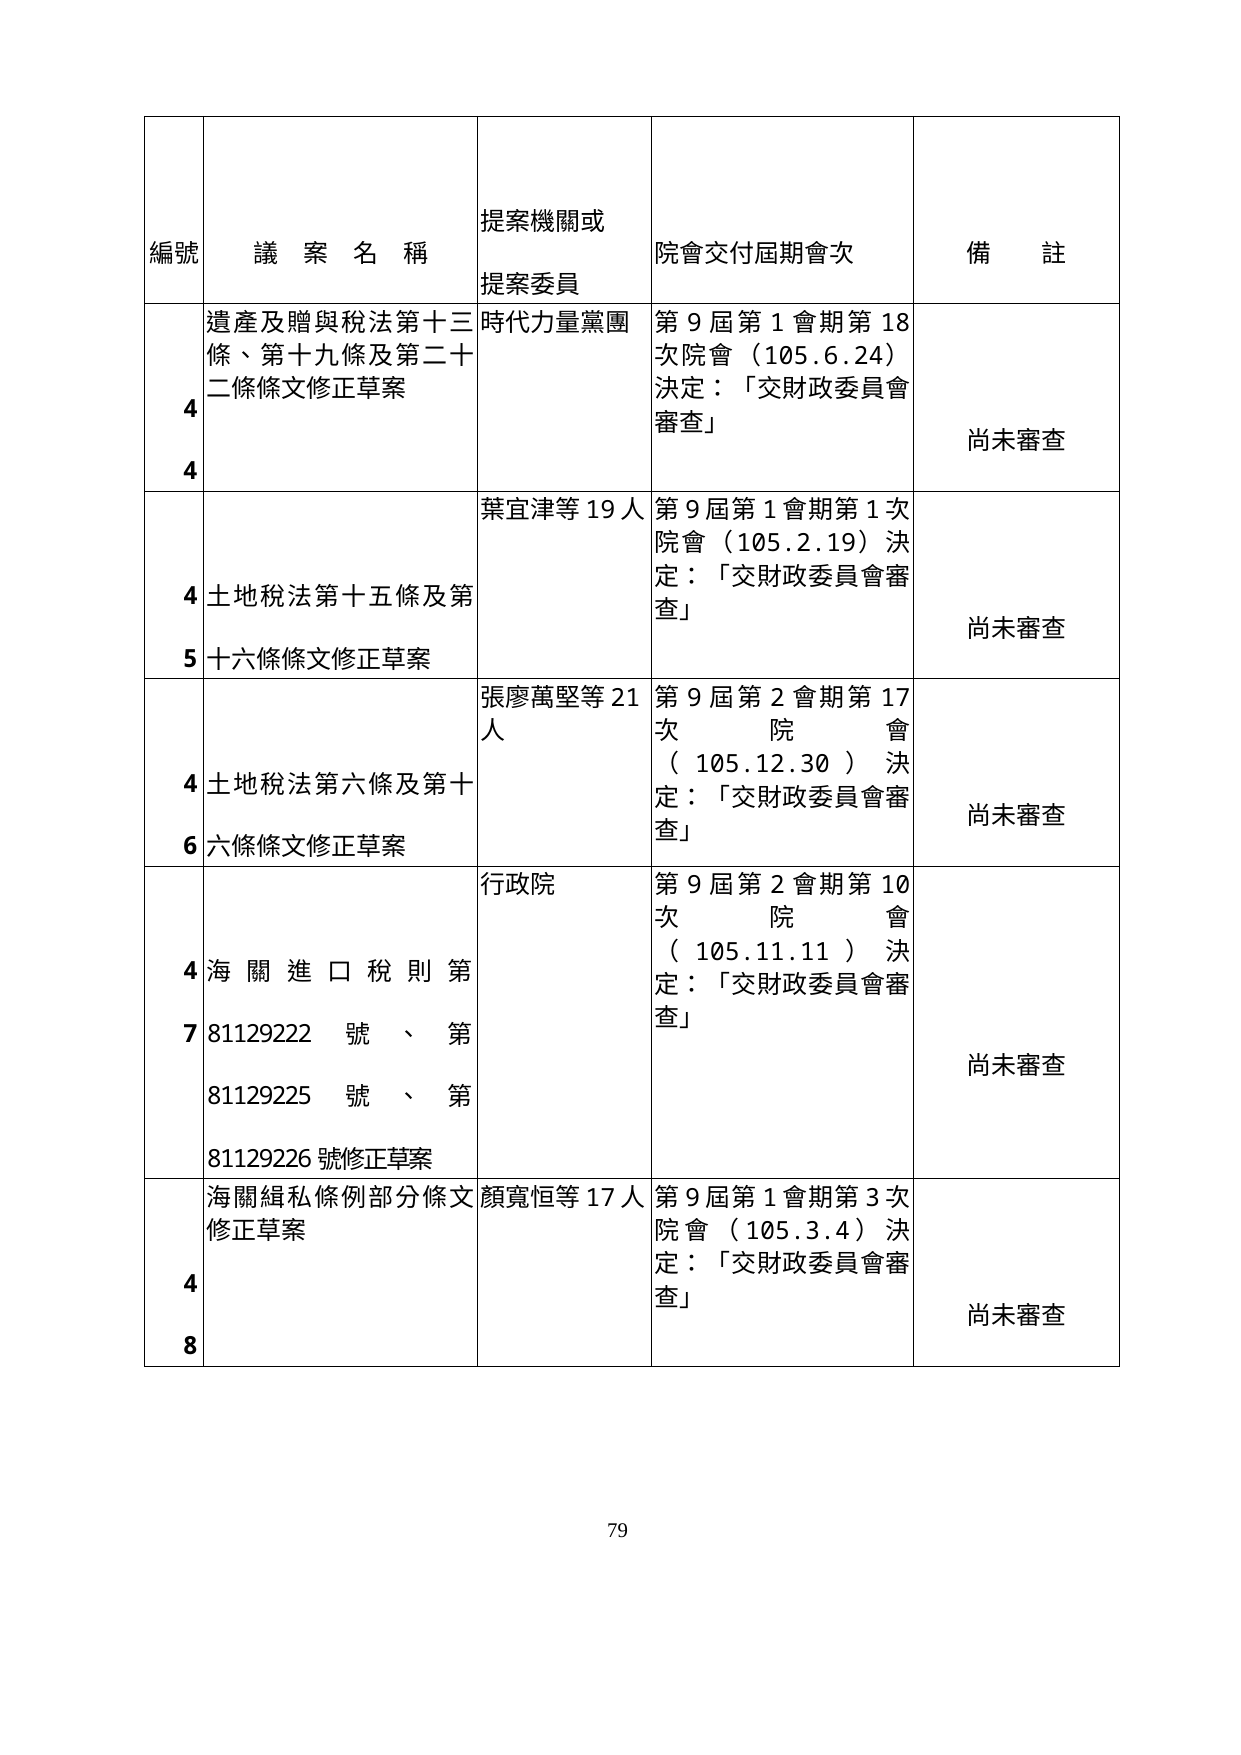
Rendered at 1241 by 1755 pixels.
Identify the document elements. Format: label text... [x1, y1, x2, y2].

table_header 議 案 名 稱 [204, 117, 477, 303]
table_cell [145, 1179, 203, 1366]
table_cell 第9屆第1會期第18次院會（105.6.24）決定：「交財政委員會審查」 [652, 304, 913, 491]
table_cell [145, 679, 203, 866]
table_cell 尚未審查 [914, 679, 1119, 866]
table_cell [145, 867, 203, 1178]
table_cell 顏寬恒等17人 [478, 1179, 651, 1366]
table_cell 第9屆第1會期第3次院會（105.3.4）決定：「交財政委員會審查」 [652, 1179, 913, 1366]
table_cell 時代力量黨團 [478, 304, 651, 491]
table_cell 遺產及贈與稅法第十三條、第十九條及第二十二條條文修正草案 [204, 304, 477, 491]
table_cell 尚未審查 [914, 867, 1119, 1178]
table_cell 行政院 [478, 867, 651, 1178]
table_cell [145, 304, 203, 491]
table_header 編號 [145, 117, 203, 303]
table_header 備 註 [914, 117, 1119, 303]
table_header 提案機關或 提案委員 [478, 117, 651, 303]
table_cell 第9屆第2會期第10次院會（105.11.11）決定：「交財政委員會審查」 [652, 867, 913, 1178]
table_cell 土地稅法第十五條及第十六條條文修正草案 [204, 492, 477, 678]
table_cell 張廖萬堅等21人 [478, 679, 651, 866]
table_cell 第9屆第1會期第1次院會（105.2.19）決定：「交財政委員會審查」 [652, 492, 913, 678]
table_header 院會交付屆期會次 [652, 117, 913, 303]
table_cell 海關緝私條例部分條文修正草案 [204, 1179, 477, 1366]
table_cell 尚未審查 [914, 1179, 1119, 1366]
table_cell 尚未審查 [914, 492, 1119, 678]
table_cell 葉宜津等19人 [478, 492, 651, 678]
table_cell 尚未審查 [914, 304, 1119, 491]
table_cell 第9屆第2會期第17次院會（105.12.30）決定：「交財政委員會審查」 [652, 679, 913, 866]
table_cell 土地稅法第六條及第十六條條文修正草案 [204, 679, 477, 866]
table_cell 海關進口稅則第81129222號、第81129225號、第81129226號修正草案 [204, 867, 477, 1178]
table_cell [145, 492, 203, 678]
